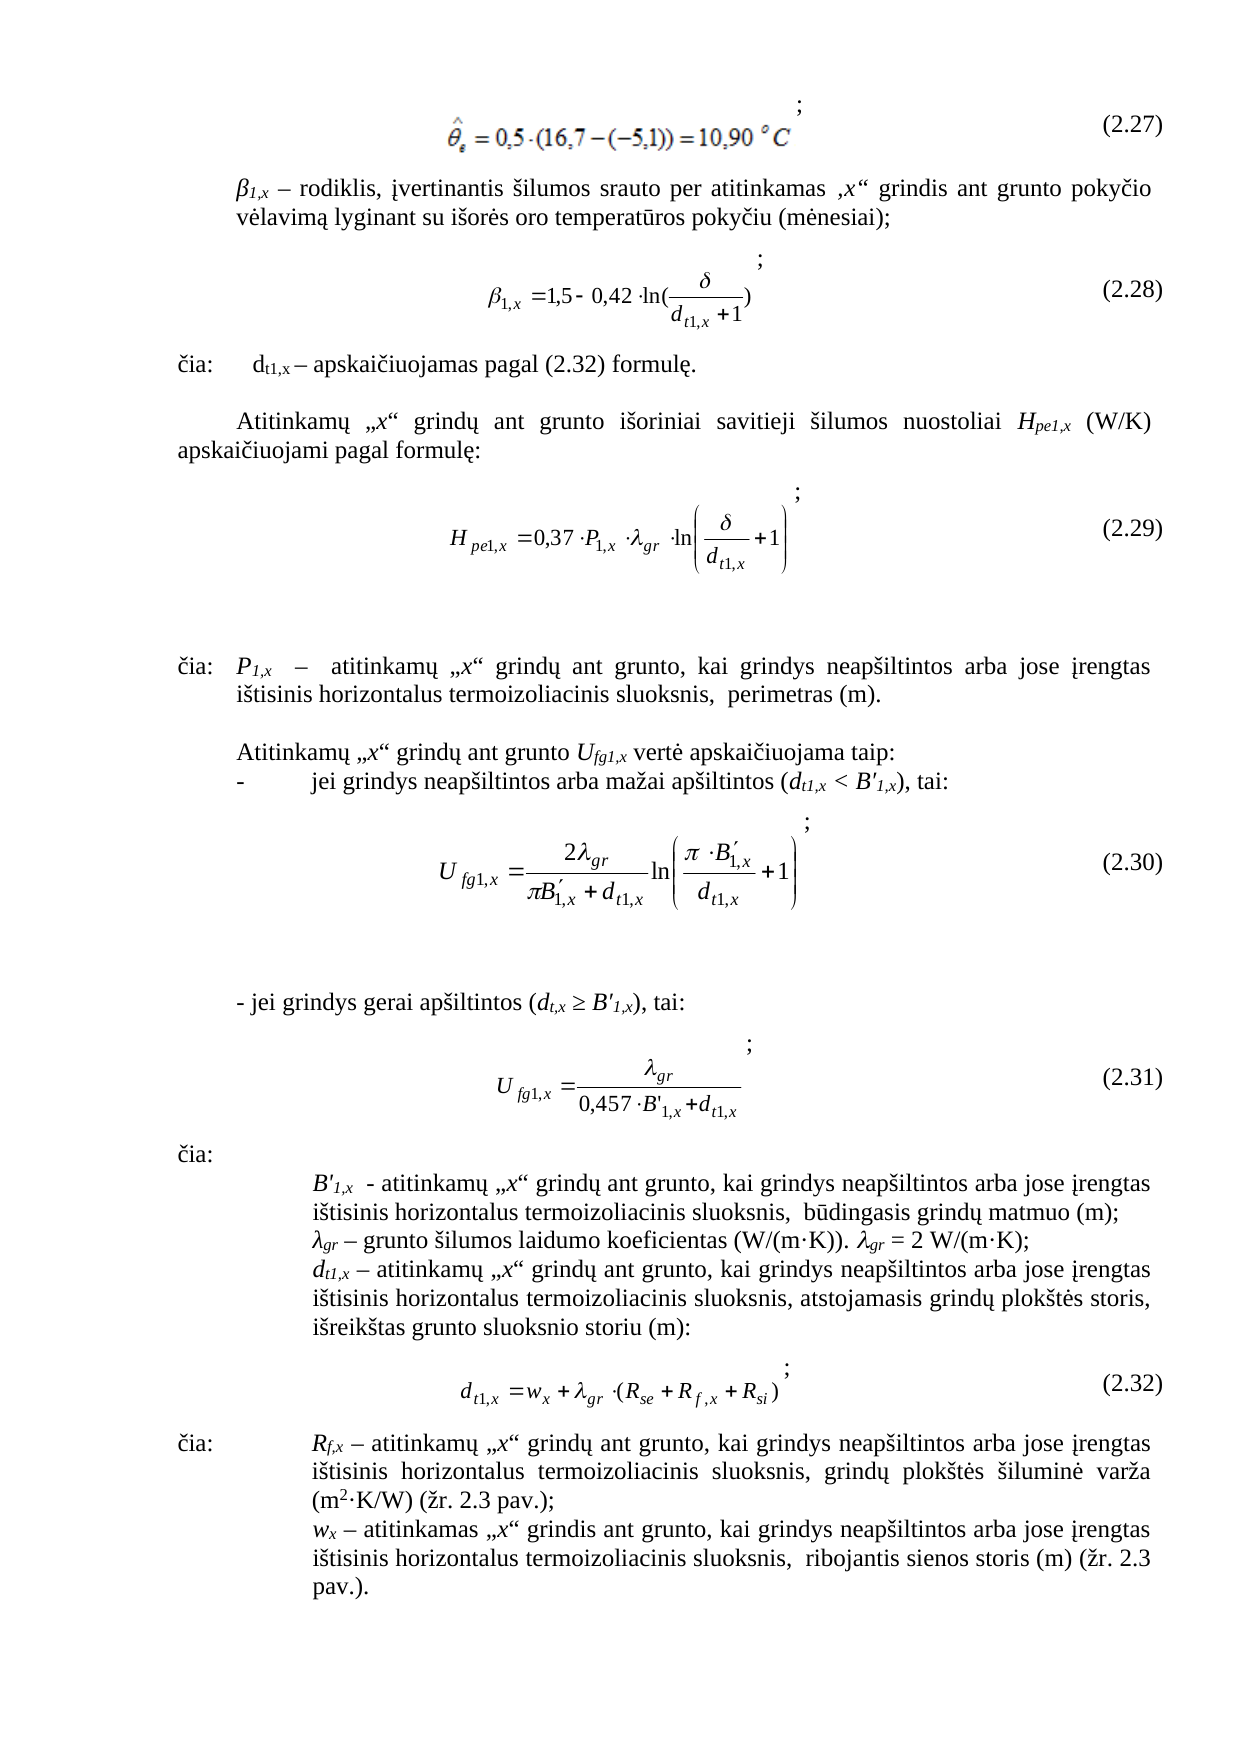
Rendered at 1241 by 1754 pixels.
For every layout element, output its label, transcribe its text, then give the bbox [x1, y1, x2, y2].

table_header ; [177, 795, 1069, 930]
text Atitinkamų „x“ grindų ant grunto išoriniai savitieji šilumos nuostoliai Hpe1,x (W/K) apskaičiuojami pagal formulę: [177, 406, 1152, 464]
text - jei grindys neapšiltintos arba mažai apšiltintos (dt1,x < B′1,x), tai: [236, 766, 1152, 794]
text B'1,x - atitinkamų „x“ grindų ant grunto, kai grindys neapšiltintos arba jose įrengtas ištisinis horizontalus termoizoliacinis sluoksnis, būdingasis grindų matmuo (m); [312, 1168, 1152, 1226]
text čia: dt1,x – apskaičiuojamas pagal (2.32) formulę. [177, 349, 1152, 378]
text čia: [177, 1139, 1152, 1168]
text Atitinkamų „x“ grindų ant grunto Ufg1,x vertė apskaičiuojama taip: [177, 737, 1152, 766]
text dt1,x – atitinkamų „x“ grindų ant grunto, kai grindys neapšiltintos arba jose įrengtas ištisinis horizontalus termoizoliacinis sluoksnis, atstojamasis grindų plokštės storis, išreikštas grunto sluoksnio storiu (m): [312, 1254, 1152, 1341]
text čia: P1,x – atitinkamų „x“ grindų ant grunto, kai grindys neapšiltintos arba jose įrengtas ištisinis horizontalus termoizoliacinis sluoksnis, perimetras (m). [177, 651, 1152, 708]
table_header (2.29) [1070, 464, 1174, 593]
table_header (2.32) [1070, 1341, 1174, 1428]
table_header ; [177, 464, 1069, 593]
table_header ; [177, 1341, 1069, 1428]
table_header (2.28) [1070, 231, 1174, 349]
text čia: Rf,x – atitinkamų „x“ grindų ant grunto, kai grindys neapšiltintos arba jose įrengtas ištisinis horizontalus termoizoliacinis sluoksnis, grindų plokštės šiluminė varža (m2·K/W) (žr. 2.3 pav.); [177, 1428, 1152, 1514]
table_header ; [177, 1016, 1069, 1139]
table_header ; [177, 89, 1069, 173]
text λgr – grunto šilumos laidumo koeficientas (W/(m·K)). gr = 2 W/(m·K); [177, 1226, 1152, 1254]
table_header (2.31) [1070, 1016, 1174, 1139]
table_header ; [177, 231, 1069, 349]
text wx – atitinkamas „x“ grindis ant grunto, kai grindys neapšiltintos arba jose įrengtas ištisinis horizontalus termoizoliacinis sluoksnis, ribojantis sienos storis (m) (žr. 2.3 pav.). [312, 1514, 1152, 1600]
text β1,x – rodiklis, įvertinantis šilumos srauto per atitinkamas ‚x“ grindis ant grunto pokyčio vėlavimą lyginant su išorės oro temperatūros pokyčiu (mėnesiai); [236, 173, 1152, 231]
table_header (2.30) [1070, 795, 1174, 930]
table_header (2.27) [1070, 89, 1174, 173]
text - jei grindys gerai apšiltintos (dt,x ≥ B′1,x), tai: [177, 987, 1152, 1016]
